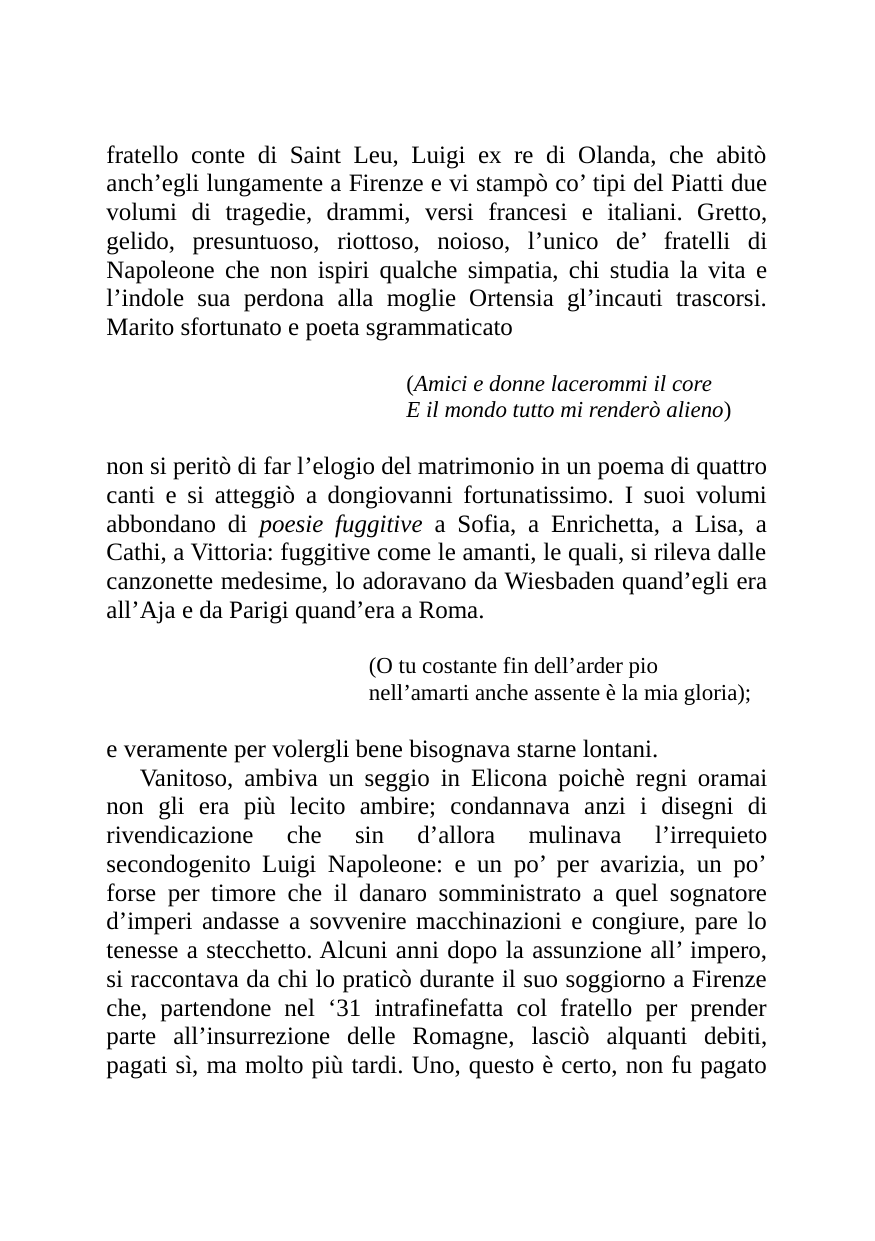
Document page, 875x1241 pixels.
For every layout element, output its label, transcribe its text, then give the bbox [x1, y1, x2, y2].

text nell’amarti anche assente è la mia gloria); [369, 679, 768, 705]
text non si peritò di far l’elogio del matrimonio in un poema di quattro canti e si atteggiò a dongiovanni fortunatissimo. I suoi volumi abbondano di poesie fuggitive a Sofia, a Enrichetta, a Lisa, a Cathi, a Vittoria: fuggitive come le amanti, le quali, si rileva dalle canzonette medesime, lo adoravano da Wiesbaden quand’egli era all’Aja e da Parigi quand’era a Roma. [106, 451, 768, 624]
text (Amici e donne lacerommi il core [406, 370, 768, 396]
text Vanitoso, ambiva un seggio in Elicona poichè regni oramai non gli era più lecito ambire; condannava anzi i disegni di rivendicazione che sin d’allora mulinava l’irrequieto secondogenito Luigi Napoleone: e un po’ per avarizia, un po’ forse per timore che il danaro somministrato a quel sognatore d’imperi andasse a sovvenire macchinazioni e congiure, pare lo tenesse a stecchetto. Alcuni anni dopo la assunzione all’ impero, si raccontava da chi lo praticò durante il suo soggiorno a Firenze che, partendone nel ‘31 intrafinefatta col fratello per prender parte all’insurrezione delle Romagne, lasciò alquanti debiti, pagati sì, ma molto più tardi. Uno, questo è certo, non fu pagato [106, 763, 768, 1079]
text e veramente per volergli bene bisognava starne lontani. [106, 734, 768, 763]
text E il mondo tutto mi renderò alieno) [406, 396, 768, 422]
text fratello conte di Saint Leu, Luigi ex re di Olanda, che abitò anch’egli lungamente a Firenze e vi stampò co’ tipi del Piatti due volumi di tragedie, drammi, versi francesi e italiani. Gretto, gelido, presuntuoso, riottoso, noioso, l’unico de’ fratelli di Napoleone che non ispiri qualche simpatia, chi studia la vita e l’indole sua perdona alla moglie Ortensia gl’incauti trascorsi. Marito sfortunato e poeta sgrammaticato [106, 140, 768, 341]
text (O tu costante fin dell’arder pio [369, 652, 768, 679]
